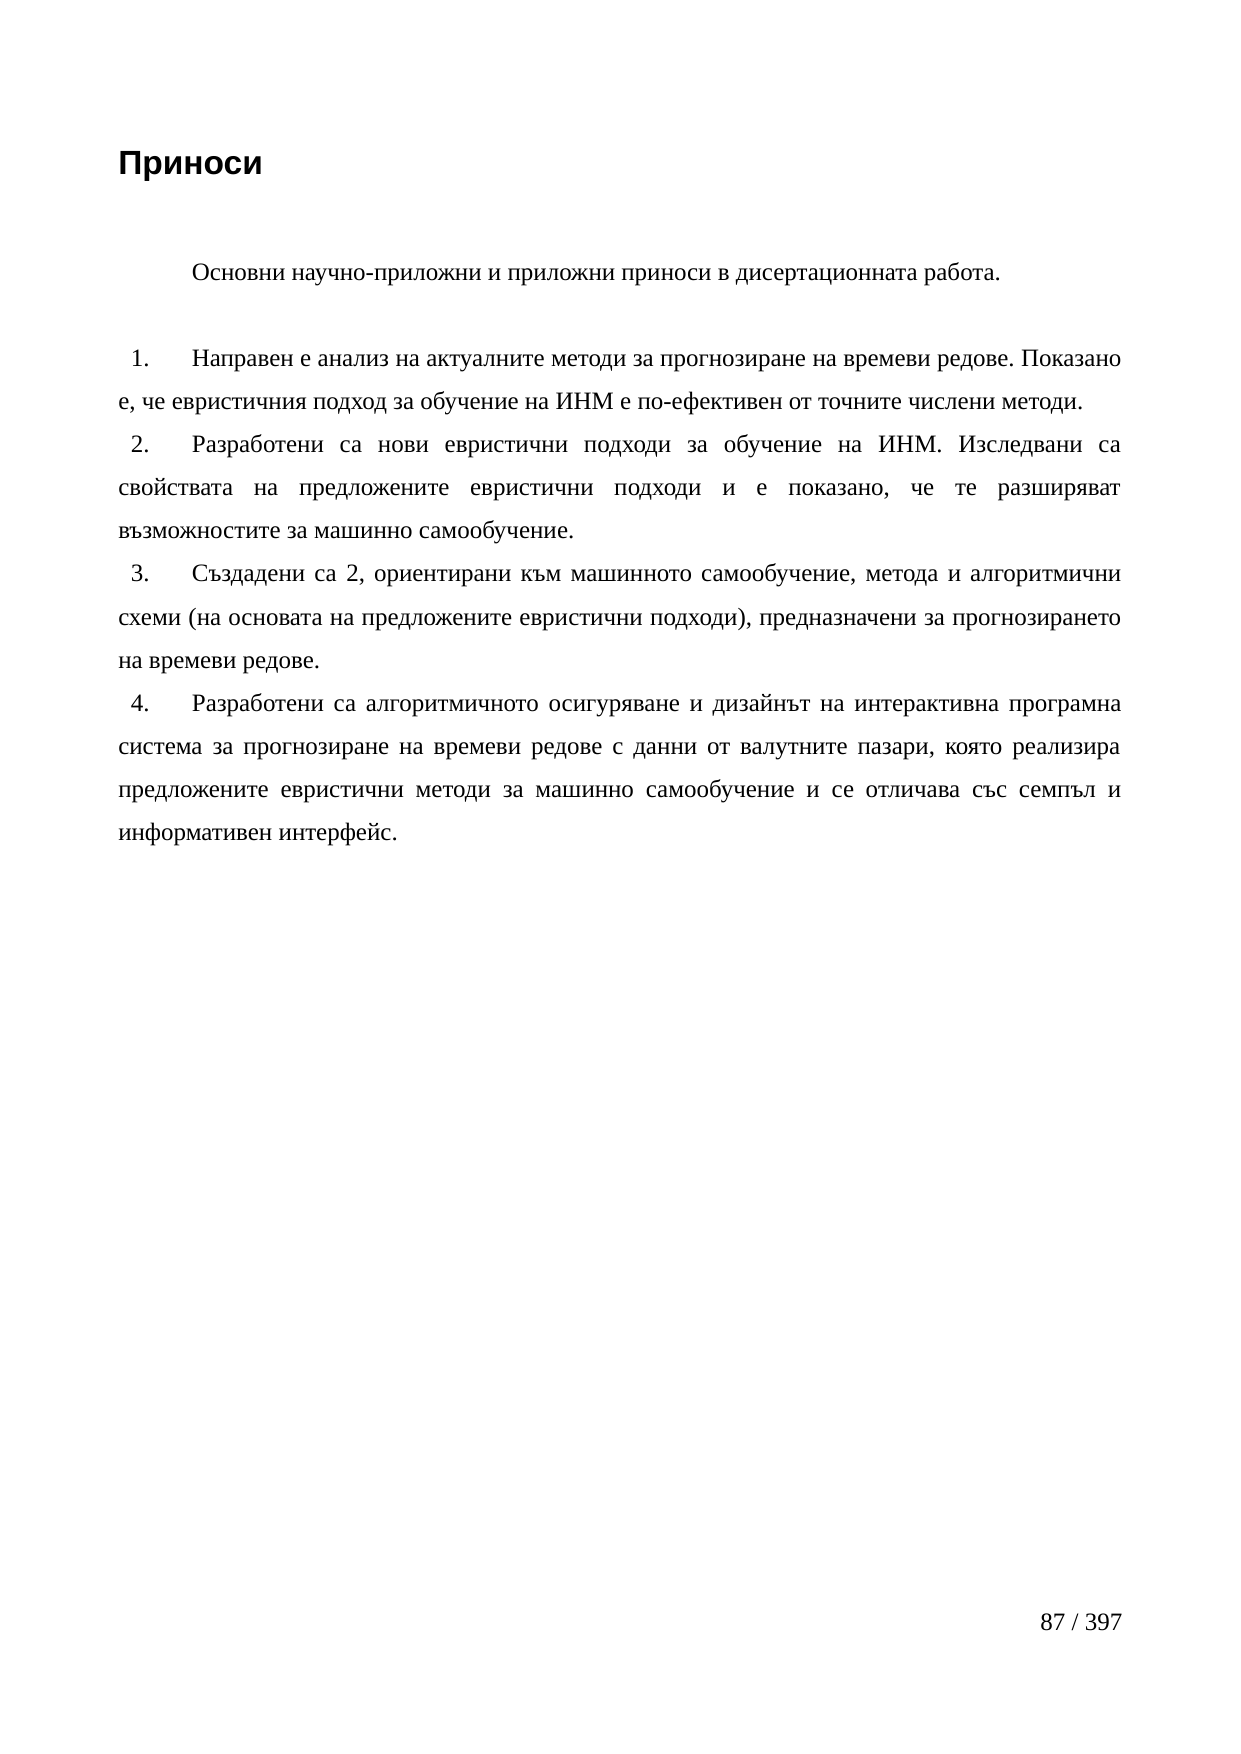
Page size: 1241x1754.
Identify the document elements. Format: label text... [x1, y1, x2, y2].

subtitle Приноси [118, 143, 1122, 182]
text 1. Направен е анализ на актуалните методи за прогнозиране на времеви редове. Показано е, че евристичния подход за обучение на ИНМ е по-ефективен от точните числени методи. [118, 343, 1122, 415]
text 3. Създадени са 2, ориентирани към машинното самообучение, метода и алгоритмични схеми (на основата на предложените евристични подходи), предназначени за прогнозирането на времеви редове. [118, 558, 1122, 673]
text Основни научно-приложни и приложни приноси в дисертационната работа. [118, 257, 1122, 285]
text 2. Разработени са нови евристични подходи за обучение на ИНМ. Изследвани са свойствата на предложените евристични подходи и е показано, че те разширяват възможностите за машинно самообучение. [118, 429, 1122, 544]
text 4. Разработени са алгоритмичното осигуряване и дизайнът на интерактивна програмна система за прогнозиране на времеви редове с данни от валутните пазари, която реализира предложените евристични методи за машинно самообучение и се отличава със семпъл и информативен интерфейс. [118, 688, 1122, 846]
